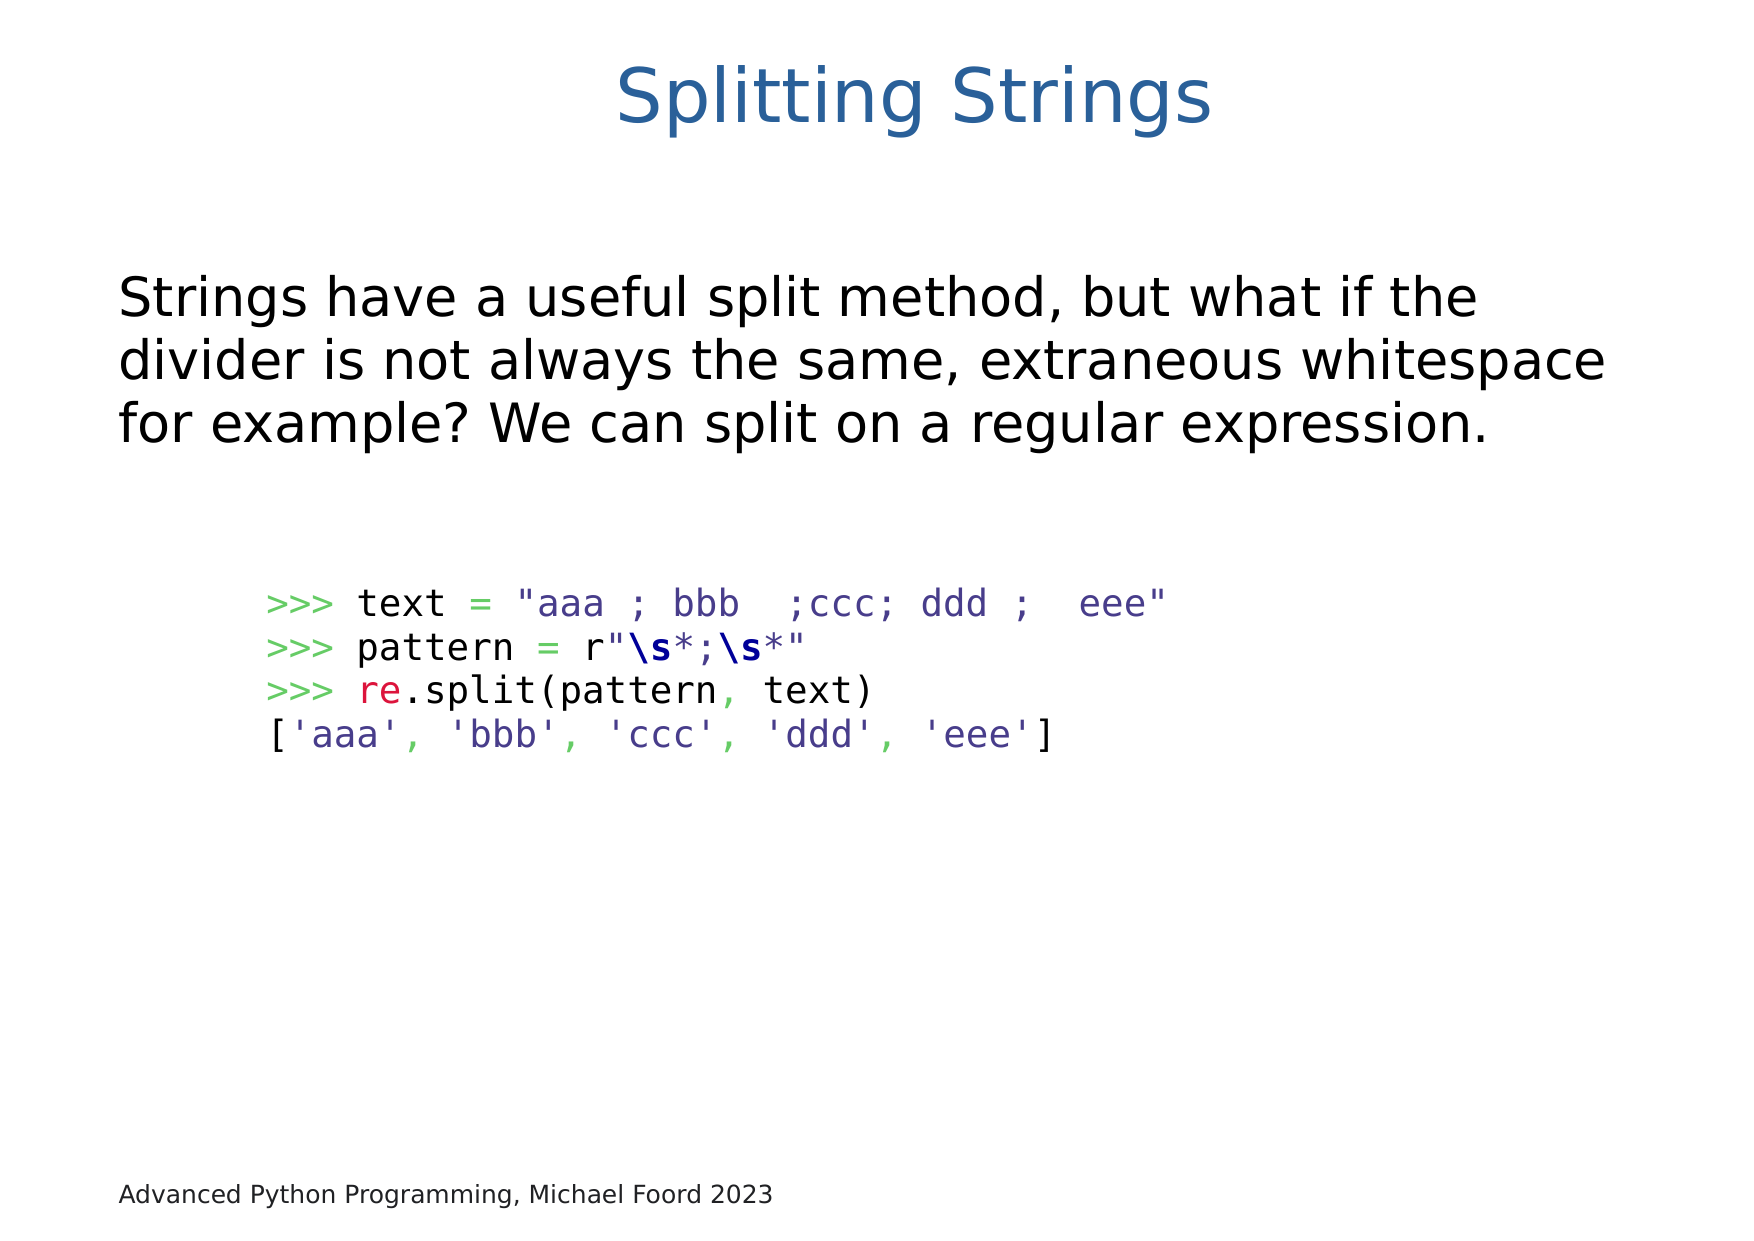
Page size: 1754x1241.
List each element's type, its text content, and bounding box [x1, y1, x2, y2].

text Splitting Strings [193, 53, 1636, 140]
text >>> text = "aaa ; bbb ;ccc; ddd ; eee" [266, 582, 1636, 625]
text >>> pattern = r"\s*;\s*" [266, 625, 1636, 669]
text Strings have a useful split method, but what if the divider is not always the same, extraneous whitespace for example? We can split on a regular expression. [118, 266, 1636, 456]
text ['aaa', 'bbb', 'ccc', 'ddd', 'eee'] [266, 712, 1636, 756]
text >>> re.split(pattern, text) [266, 669, 1636, 712]
